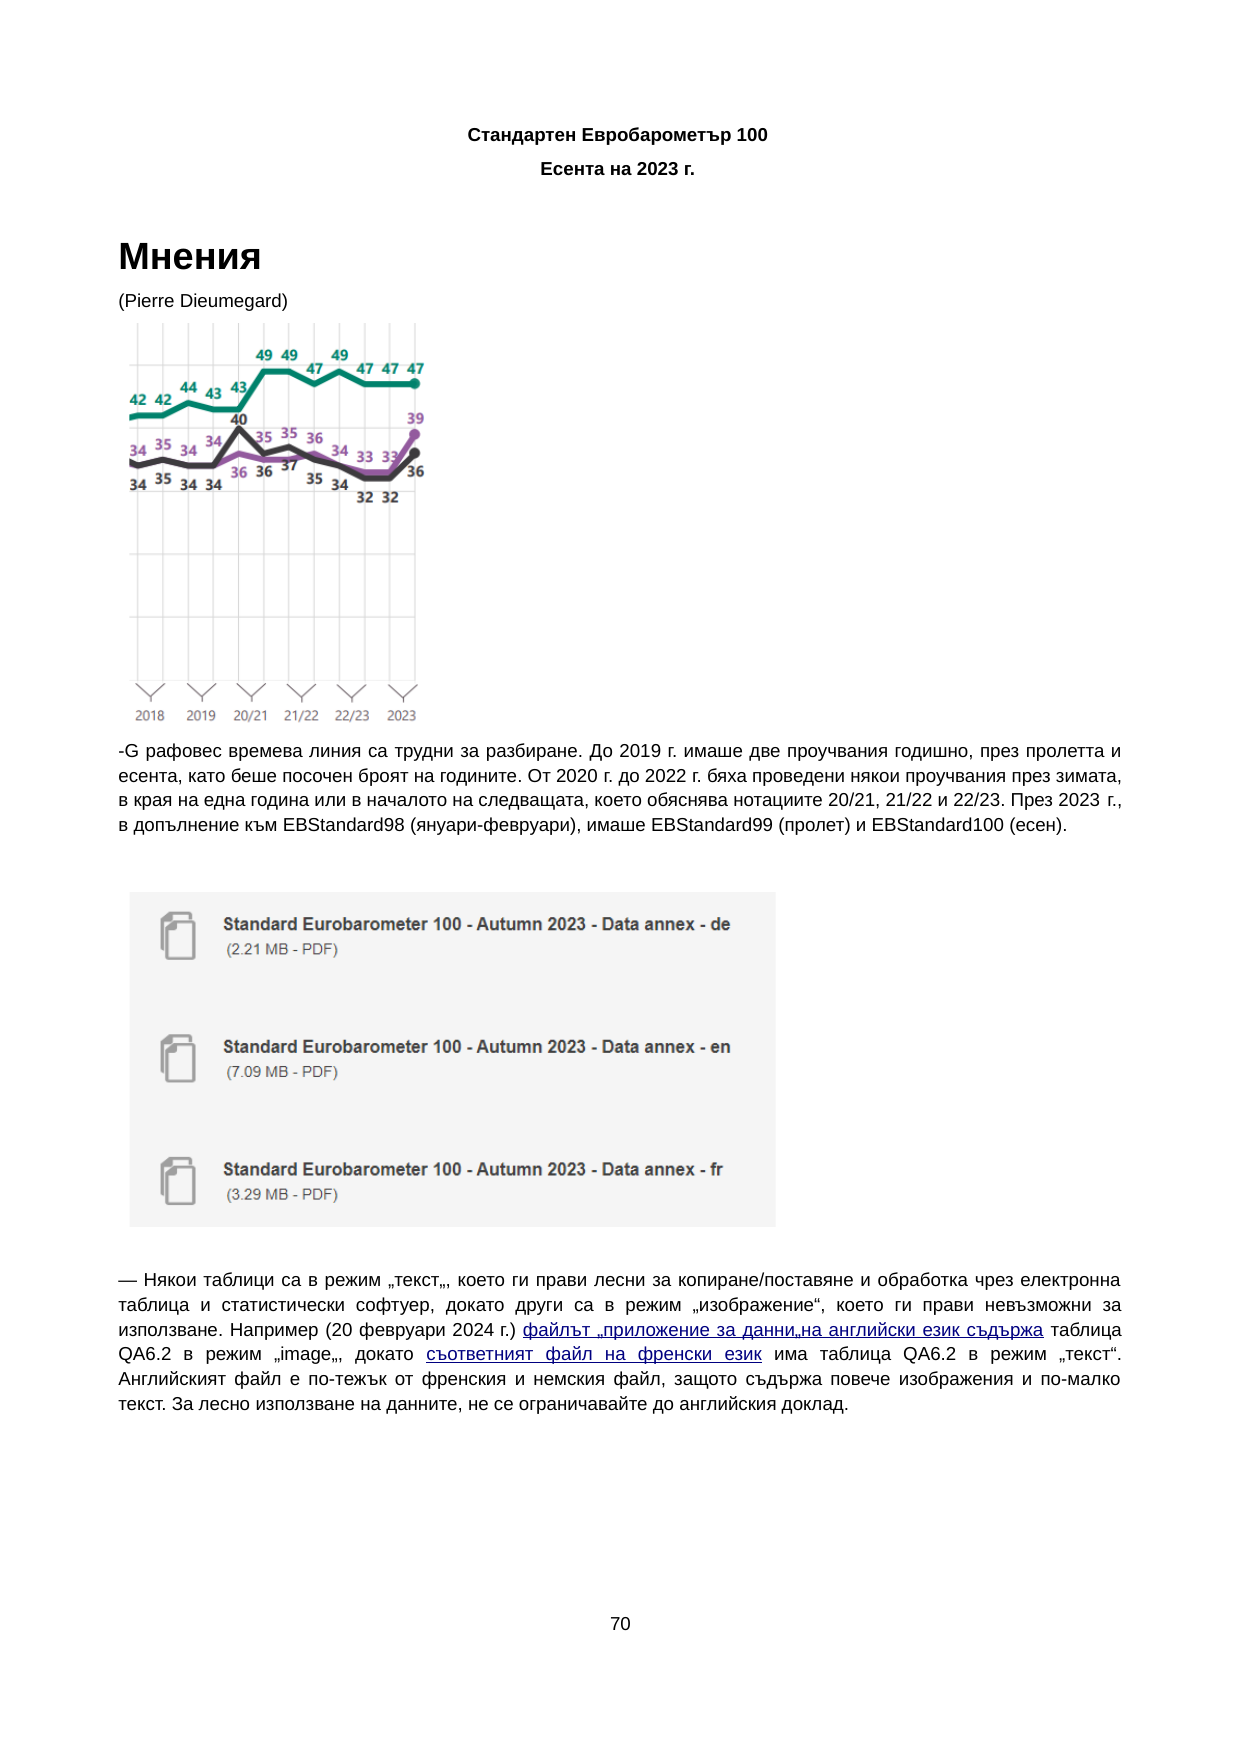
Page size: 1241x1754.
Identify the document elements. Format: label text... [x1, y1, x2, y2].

text (Pierre Dieumegard) [118, 290, 1122, 311]
picture [129, 323, 428, 737]
subtitle Мнения [118, 233, 1122, 277]
picture [129, 892, 776, 1227]
text — Някои таблици са в режим „текст„, което ги прави лесни за копиране/поставяне и обработка чрез електронна таблица и статистически софтуер, докато други са в режим „изображение“, което ги прави невъзможни за използване. Например (20 февруари 2024 г.) файлът „приложение за данни„на английски език съдържа таблица QA6.2 в режим „image„, докато съответният файл на френски език има таблица QA6.2 в режим „текст“. Английският файл е по-тежък от френския и немския файл, защото съдържа повече изображения и по-малко текст. За лесно използване на данните, не се ограничавайте до английския доклад. [118, 1269, 1122, 1414]
text -G рафовес времева линия са трудни за разбиране. До 2019 г. имаше две проучвания годишно, през пролетта и есента, като беше посочен броят на годините. От 2020 г. до 2022 г. бяха проведени някои проучвания през зимата, в края на една година или в началото на следващата, което обяснява нотациите 20/21, 21/22 и 22/23. През 2023 г., в допълнение към EBStandard98 (януари-февруари), имаше EBStandard99 (пролет) и EBStandard100 (есен). [118, 329, 1122, 836]
